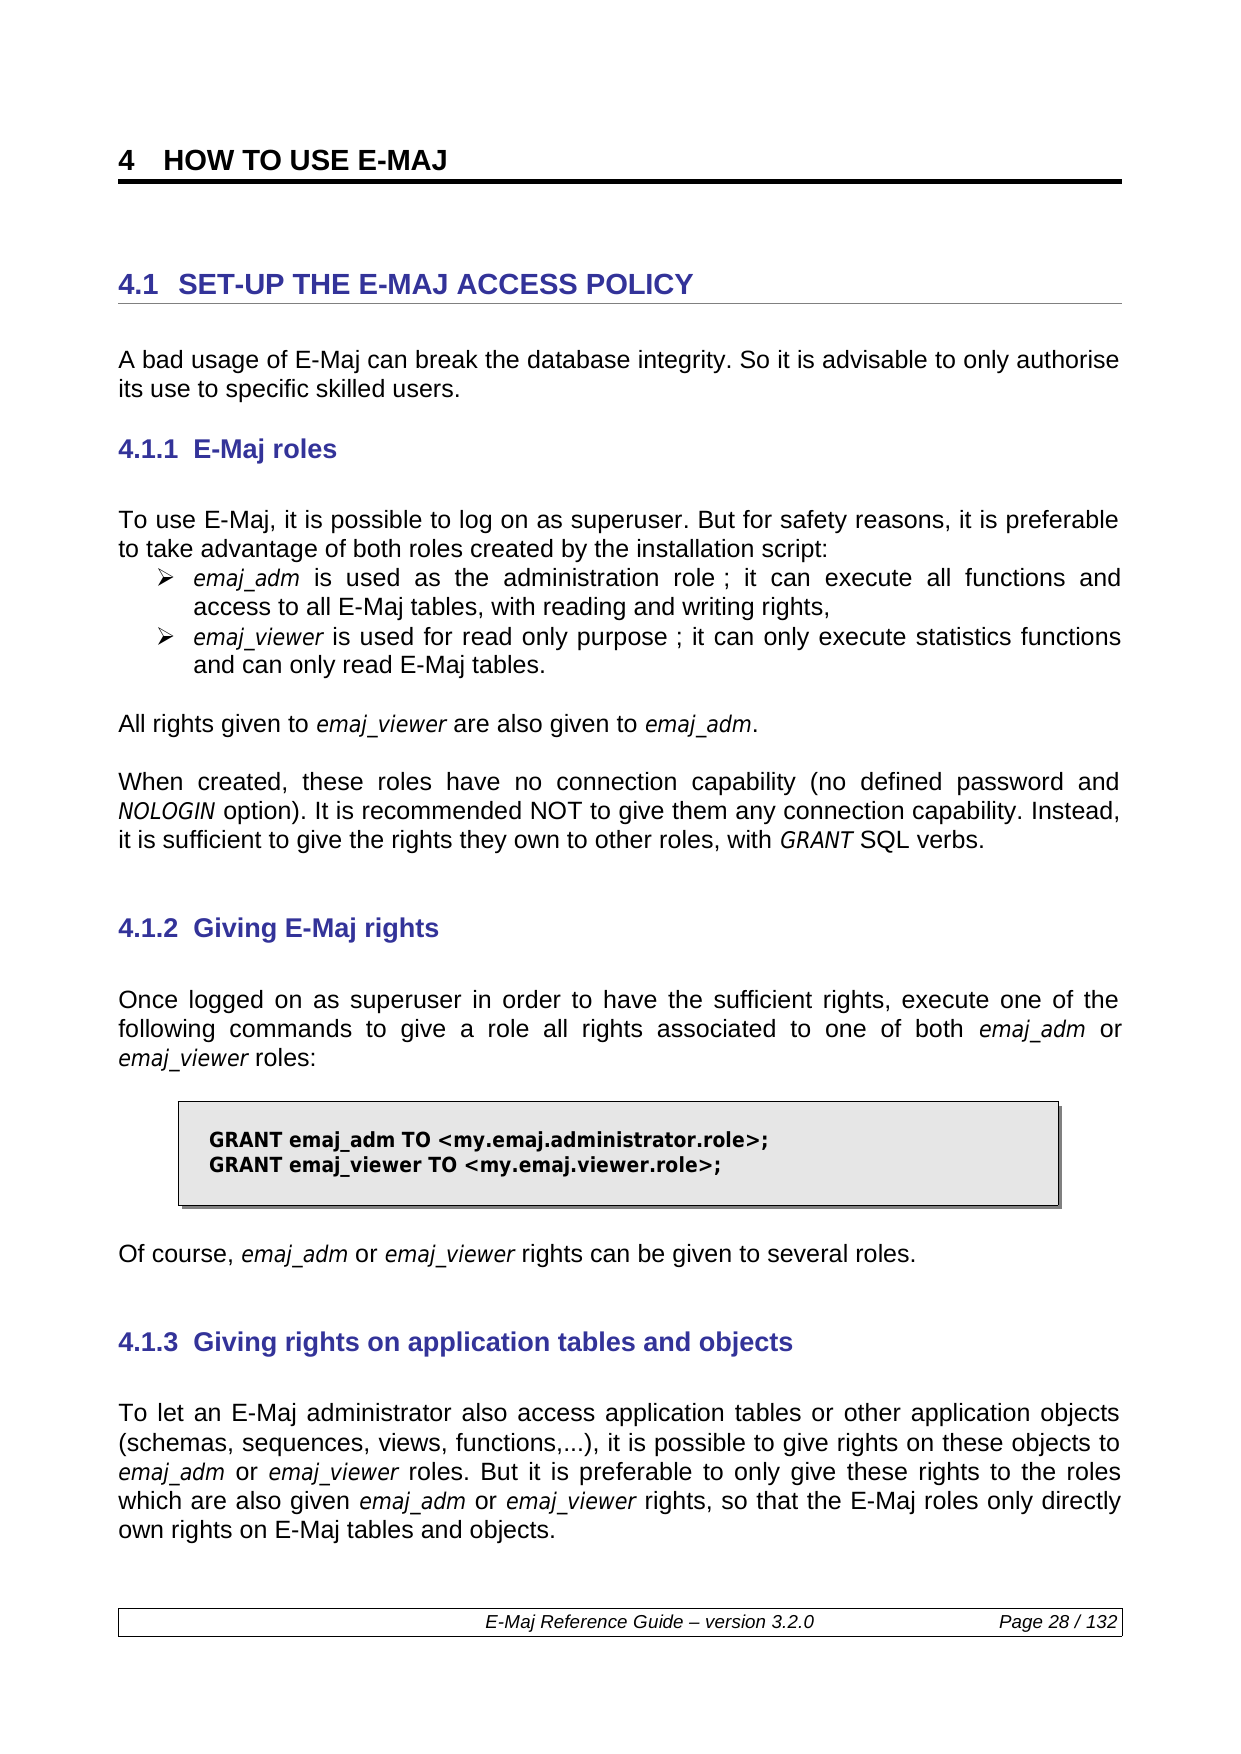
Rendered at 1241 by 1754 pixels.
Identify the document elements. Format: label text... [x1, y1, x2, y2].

text To let an E-Maj administrator also access application tables or other application objects (schemas, sequences, views, functions,...), it is possible to give rights on these objects to emaj_adm or emaj_viewer roles. But it is preferable to only give these rights to the roles which are also given emaj_adm or emaj_viewer rights, so that the E-Maj roles only directly own rights on E-Maj tables and objects. [118, 1398, 1122, 1544]
subtitle Giving rights on application tables and objects [118, 1326, 1122, 1357]
text To use E-Maj, it is possible to log on as superuser. But for safety reasons, it is preferable to take advantage of both roles created by the installation script: [118, 505, 1122, 563]
subtitle Giving E-Maj rights [118, 912, 1122, 943]
subtitle How to use E-Maj [118, 143, 1122, 179]
text GRANT emaj_adm TO <my.emaj.administrator.role>; [179, 1125, 1058, 1150]
text Of course, emaj_adm or emaj_viewer rights can be given to several roles. [118, 1238, 1122, 1268]
subtitle Set-up the E-Maj access policy [118, 267, 1122, 303]
text Once logged on as superuser in order to have the sufficient rights, execute one of the following commands to give a role all rights associated to one of both emaj_adm or emaj_viewer roles: [118, 984, 1122, 1072]
text GRANT emaj_viewer TO <my.emaj.viewer.role>; [179, 1150, 1058, 1174]
list emaj_adm is used as the administration role ; it can execute all functions and access to all E-Maj tables, with reading and writing rights, [156, 563, 1122, 621]
text A bad usage of E-Maj can break the database integrity. So it is advisable to only authorise its use to specific skilled users. [118, 345, 1122, 403]
list emaj_viewer is used for read only purpose ; it can only execute statistics functions and can only read E-Maj tables. [156, 621, 1122, 679]
subtitle E-Maj roles [118, 432, 1122, 463]
text When created, these roles have no connection capability (no defined password and NOLOGIN option). It is recommended NOT to give them any connection capability. Instead, it is sufficient to give the rights they own to other roles, with GRANT SQL verbs. [118, 767, 1122, 854]
text All rights given to emaj_viewer are also given to emaj_adm. [118, 708, 1122, 738]
